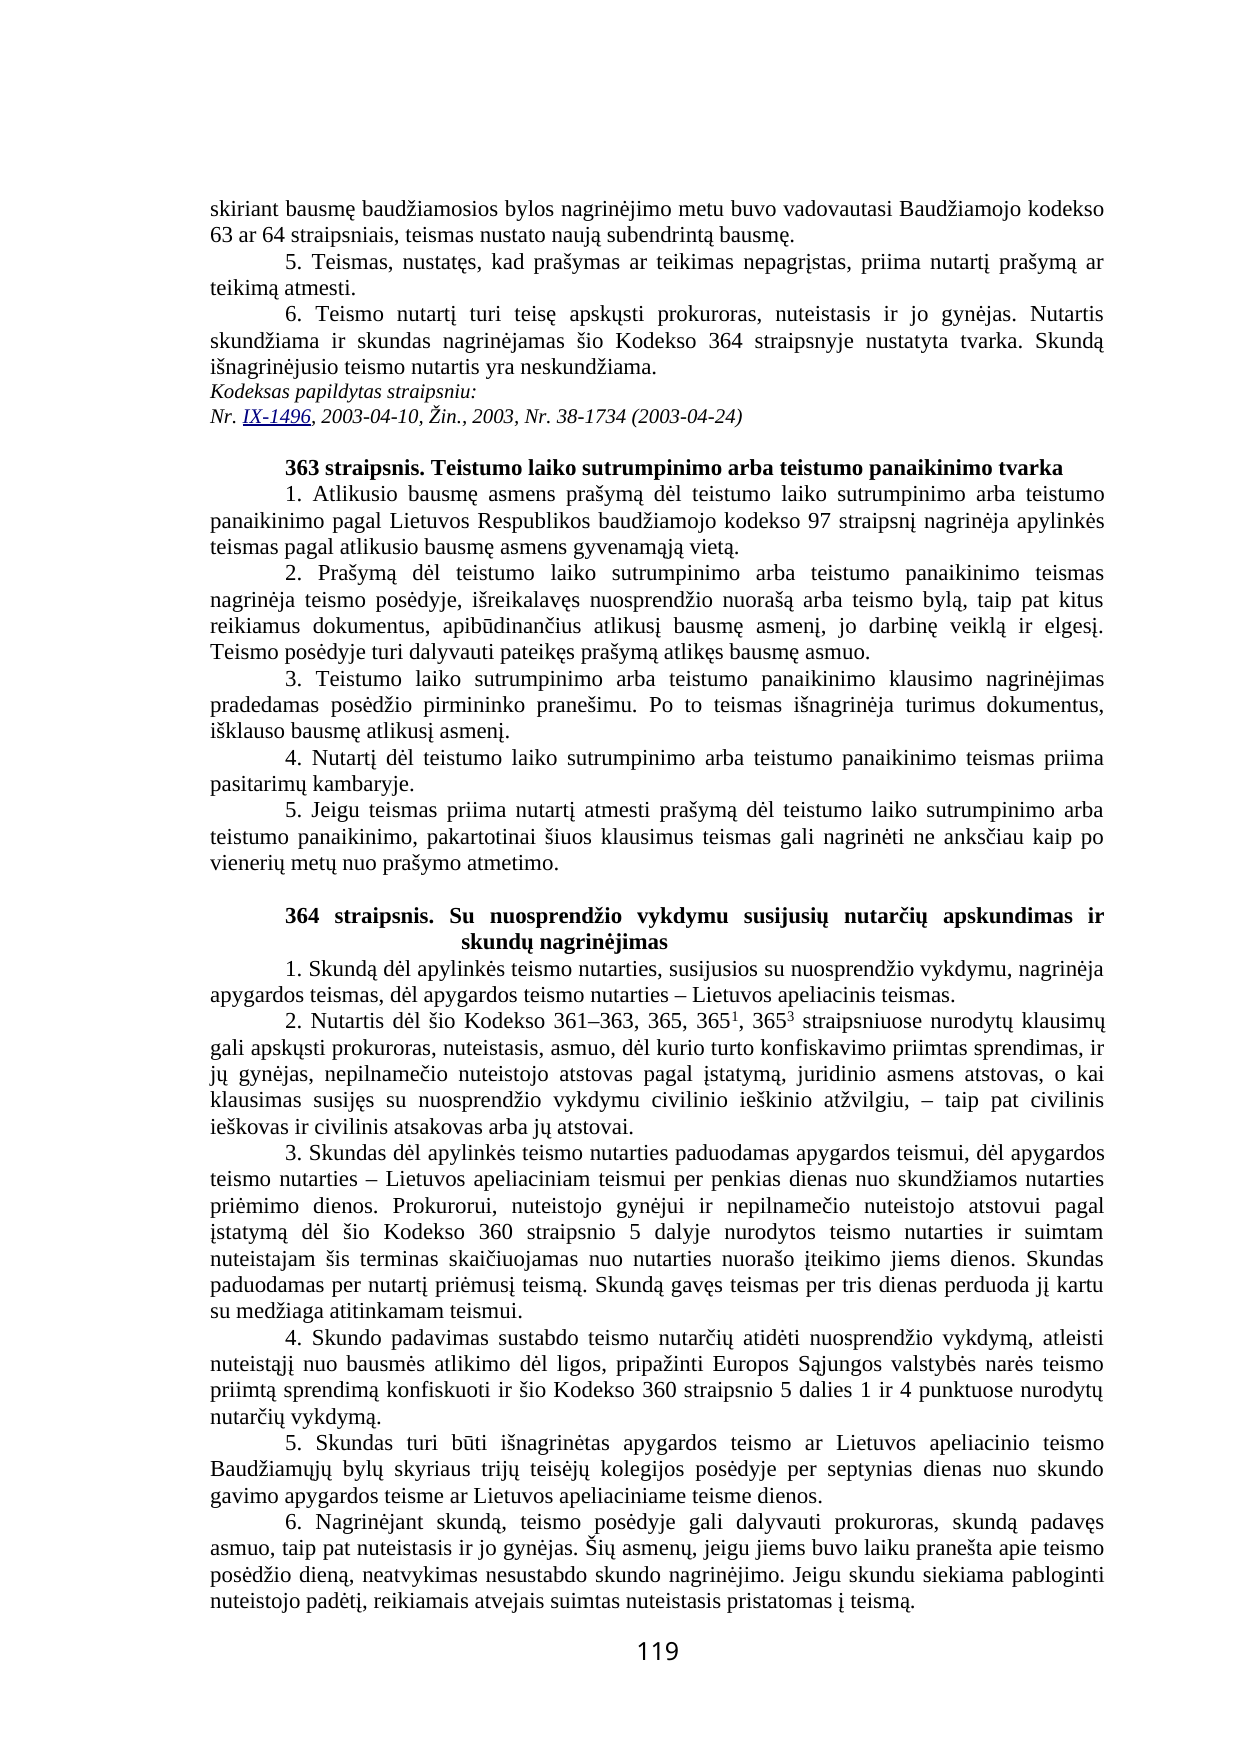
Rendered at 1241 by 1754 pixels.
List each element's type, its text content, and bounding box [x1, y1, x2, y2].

text 1. Atlikusio bausmę asmens prašymą dėl teistumo laiko sutrumpinimo arba teistumo panaikinimo pagal Lietuvos Respublikos baudžiamojo kodekso 97 straipsnį nagrinėja apylinkės teismas pagal atlikusio bausmę asmens gyvenamąją vietą. [210, 480, 1106, 559]
text 6. Teismo nutartį turi teisę apskųsti prokuroras, nuteistasis ir jo gynėjas. Nutartis skundžiama ir skundas nagrinėjamas šio Kodekso 364 straipsnyje nustatyta tvarka. Skundą išnagrinėjusio teismo nutartis yra neskundžiama. [210, 300, 1106, 379]
text 1. Skundą dėl apylinkės teismo nutarties, susijusios su nuosprendžio vykdymu, nagrinėja apygardos teismas, dėl apygardos teismo nutarties – Lietuvos apeliacinis teismas. [210, 955, 1106, 1007]
text 364 straipsnis. Su nuosprendžio vykdymu susijusių nutarčių apskundimas ir skundų nagrinėjimas [285, 902, 1106, 955]
text 3. Teistumo laiko sutrumpinimo arba teistumo panaikinimo klausimo nagrinėjimas pradedamas posėdžio pirmininko pranešimu. Po to teismas išnagrinėja turimus dokumentus, išklauso bausmę atlikusį asmenį. [210, 665, 1106, 744]
text 2. Prašymą dėl teistumo laiko sutrumpinimo arba teistumo panaikinimo teismas nagrinėja teismo posėdyje, išreikalavęs nuosprendžio nuorašą arba teismo bylą, taip pat kitus reikiamus dokumentus, apibūdinančius atlikusį bausmę asmenį, jo darbinę veiklą ir elgesį. Teismo posėdyje turi dalyvauti pateikęs prašymą atlikęs bausmę asmuo. [210, 559, 1106, 665]
text 2. Nutartis dėl šio Kodekso 361–363, 365, 3651, 3653 straipsniuose nurodytų klausimų gali apskųsti prokuroras, nuteistasis, asmuo, dėl kurio turto konfiskavimo priimtas sprendimas, ir jų gynėjas, nepilnamečio nuteistojo atstovas pagal įstatymą, juridinio asmens atstovas, o kai klausimas susijęs su nuosprendžio vykdymu civilinio ieškinio atžvilgiu, – taip pat civilinis ieškovas ir civilinis atsakovas arba jų atstovai. [210, 1007, 1106, 1139]
text skiriant bausmę baudžiamosios bylos nagrinėjimo metu buvo vadovautasi Baudžiamojo kodekso 63 ar 64 straipsniais, teismas nustato naują subendrintą bausmę. [210, 195, 1106, 248]
text 4. Skundo padavimas sustabdo teismo nutarčių atidėti nuosprendžio vykdymą, atleisti nuteistąjį nuo bausmės atlikimo dėl ligos, pripažinti Europos Sąjungos valstybės narės teismo priimtą sprendimą konfiskuoti ir šio Kodekso 360 straipsnio 5 dalies 1 ir 4 punktuose nurodytų nutarčių vykdymą. [210, 1324, 1106, 1429]
text 5. Jeigu teismas priima nutartį atmesti prašymą dėl teistumo laiko sutrumpinimo arba teistumo panaikinimo, pakartotinai šiuos klausimus teismas gali nagrinėti ne anksčiau kaip po vienerių metų nuo prašymo atmetimo. [210, 797, 1106, 876]
text Nr. IX-1496, 2003-04-10, Žin., 2003, Nr. 38-1734 (2003-04-24) [210, 403, 1106, 428]
text 4. Nutartį dėl teistumo laiko sutrumpinimo arba teistumo panaikinimo teismas priima pasitarimų kambaryje. [210, 744, 1106, 797]
text 363 straipsnis. Teistumo laiko sutrumpinimo arba teistumo panaikinimo tvarka [285, 454, 1106, 480]
text 5. Teismas, nustatęs, kad prašymas ar teikimas nepagrįstas, priima nutartį prašymą ar teikimą atmesti. [210, 248, 1106, 300]
text 5. Skundas turi būti išnagrinėtas apygardos teismo ar Lietuvos apeliacinio teismo Baudžiamųjų bylų skyriaus trijų teisėjų kolegijos posėdyje per septynias dienas nuo skundo gavimo apygardos teisme ar Lietuvos apeliaciniame teisme dienos. [210, 1429, 1106, 1508]
text 3. Skundas dėl apylinkės teismo nutarties paduodamas apygardos teismui, dėl apygardos teismo nutarties – Lietuvos apeliaciniam teismui per penkias dienas nuo skundžiamos nutarties priėmimo dienos. Prokurorui, nuteistojo gynėjui ir nepilnamečio nuteistojo atstovui pagal įstatymą dėl šio Kodekso 360 straipsnio 5 dalyje nurodytos teismo nutarties ir suimtam nuteistajam šis terminas skaičiuojamas nuo nutarties nuorašo įteikimo jiems dienos. Skundas paduodamas per nutartį priėmusį teismą. Skundą gavęs teismas per tris dienas perduoda jį kartu su medžiaga atitinkamam teismui. [210, 1139, 1106, 1324]
text 6. Nagrinėjant skundą, teismo posėdyje gali dalyvauti prokuroras, skundą padavęs asmuo, taip pat nuteistasis ir jo gynėjas. Šių asmenų, jeigu jiems buvo laiku pranešta apie teismo posėdžio dieną, neatvykimas nesustabdo skundo nagrinėjimo. Jeigu skundu siekiama pabloginti nuteistojo padėtį, reikiamais atvejais suimtas nuteistasis pristatomas į teismą. [210, 1508, 1106, 1613]
text Kodeksas papildytas straipsniu: [210, 379, 1106, 403]
